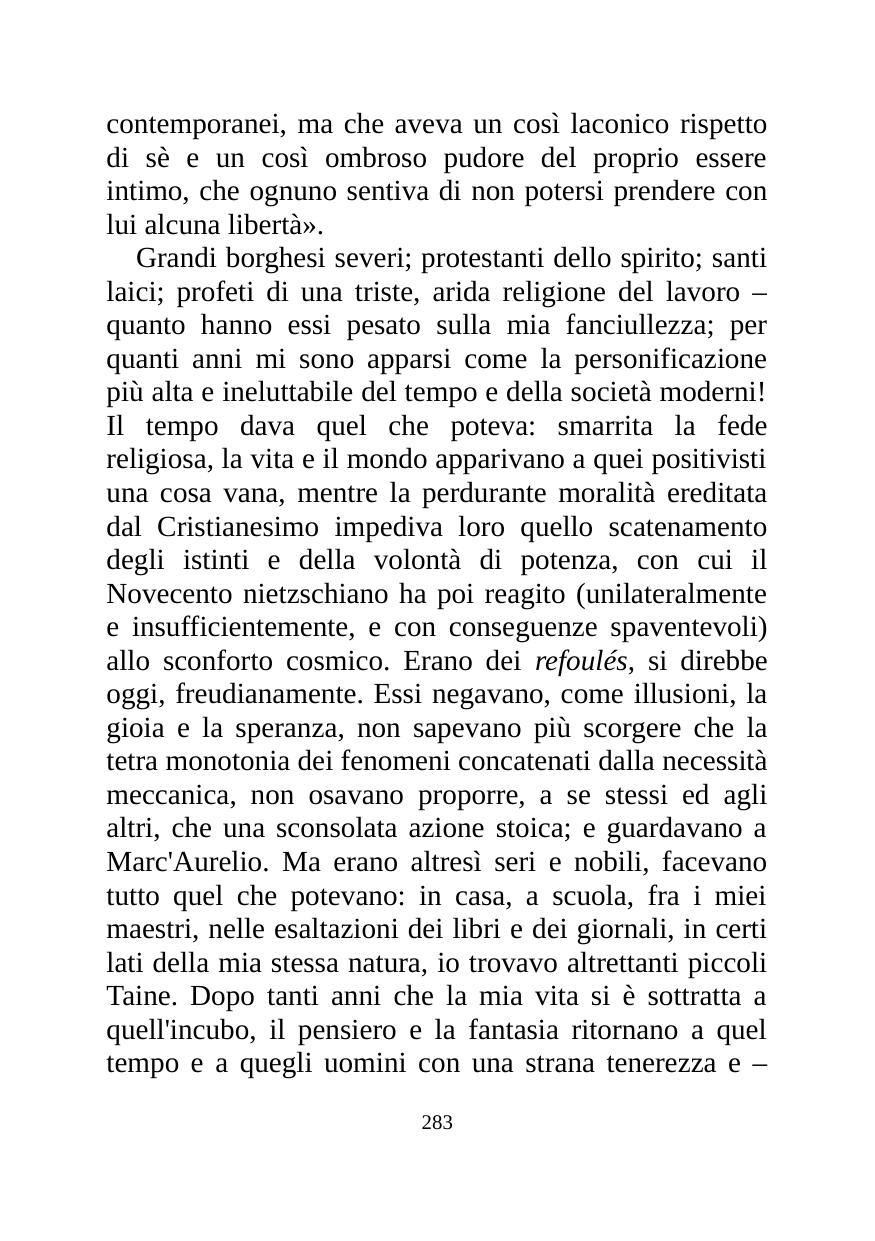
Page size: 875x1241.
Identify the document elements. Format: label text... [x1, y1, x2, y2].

text contemporanei, ma che aveva un così laconico rispetto di sè e un così ombroso pudore del proprio essere intimo, che ognuno sentiva di non potersi prendere con lui alcuna libertà». [106, 106, 768, 240]
text Grandi borghesi severi; protestanti dello spirito; santi laici; profeti di una triste, arida religione del lavoro – quanto hanno essi pesato sulla mia fanciullezza; per quanti anni mi sono apparsi come la personificazione più alta e ineluttabile del tempo e della società moderni! Il tempo dava quel che poteva: smarrita la fede religiosa, la vita e il mondo apparivano a quei positivisti una cosa vana, mentre la perdurante moralità ereditata dal Cristianesimo impediva loro quello scatenamento degli istinti e della volontà di potenza, con cui il Novecento nietzschiano ha poi reagito (unilateralmente e insufficientemente, e con conseguenze spaventevoli) allo sconforto cosmico. Erano dei refoulés, si direbbe oggi, freudianamente. Essi negavano, come illusioni, la gioia e la speranza, non sapevano più scorgere che la tetra monotonia dei fenomeni concatenati dalla necessità meccanica, non osavano proporre, a se stessi ed agli altri, che una sconsolata azione stoica; e guardavano a Marc'Aurelio. Ma erano altresì seri e nobili, facevano tutto quel che potevano: in casa, a scuola, fra i miei maestri, nelle esaltazioni dei libri e dei giornali, in certi lati della mia stessa natura, io trovavo altrettanti piccoli Taine. Dopo tanti anni che la mia vita si è sottratta a quell'incubo, il pensiero e la fantasia ritornano a quel tempo e a quegli uomini con una strana tenerezza e – [106, 240, 768, 1079]
